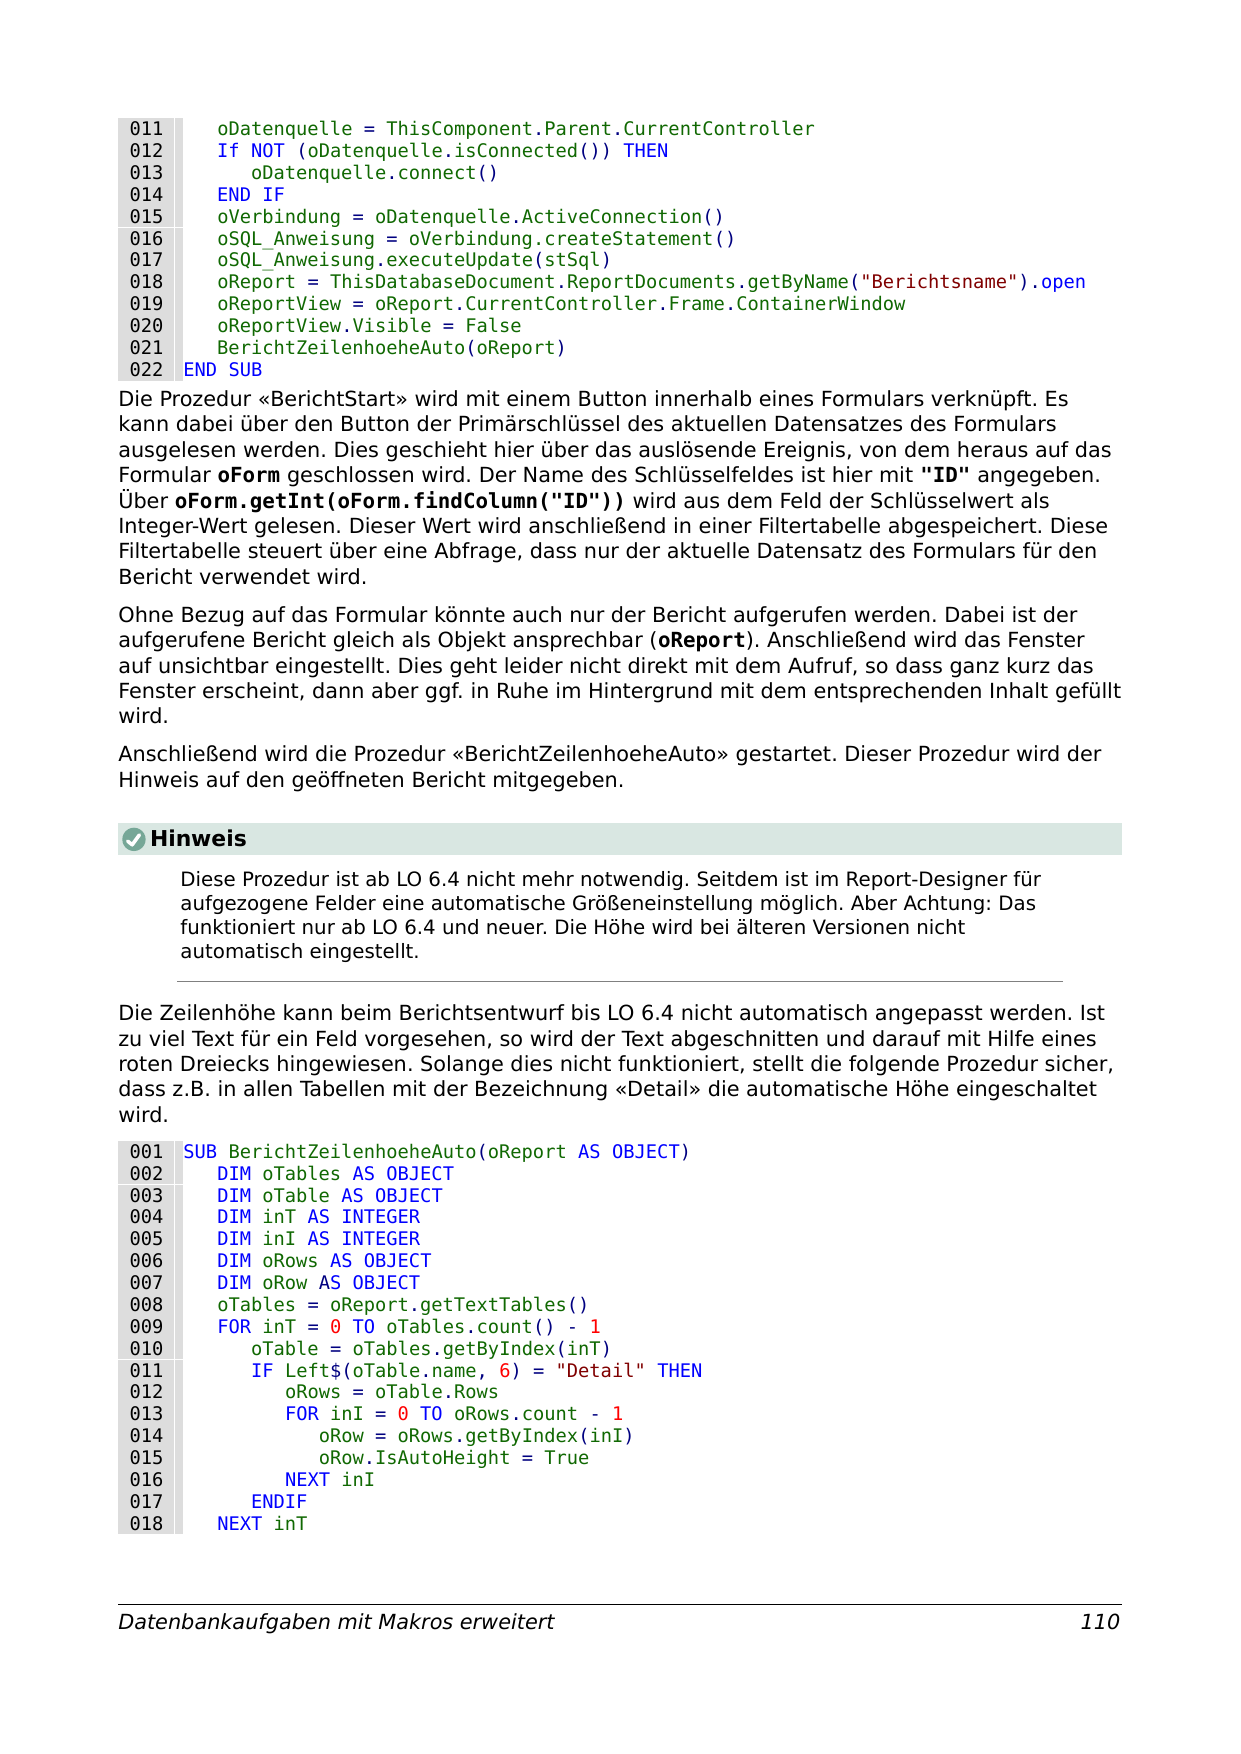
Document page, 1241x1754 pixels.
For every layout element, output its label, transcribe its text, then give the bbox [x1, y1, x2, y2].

list DIM inT AS INTEGER [183, 1206, 1122, 1228]
text Anschließend wird die Prozedur «BerichtZeilenhoeheAuto» gestartet. Dieser Prozedur wird der Hinweis auf den geöffneten Bericht mitgegeben. [118, 742, 1122, 792]
list Hinweis [118, 823, 1122, 855]
text Ohne Bezug auf das Formular könnte auch nur der Bericht aufgerufen werden. Dabei ist der aufgerufene Bericht gleich als Objekt ansprechbar (oReport). Anschließend wird das Fenster auf unsichtbar eingestellt. Dies geht leider nicht direkt mit dem Aufruf, so dass ganz kurz das Fenster erscheint, dann aber ggf. in Ruhe im Hintergrund mit dem entsprechenden Inhalt gefüllt wird. [118, 603, 1122, 729]
list DIM oTables AS OBJECT [183, 1163, 1122, 1184]
text Die Prozedur «BerichtStart» wird mit einem Button innerhalb eines Formulars verknüpft. Es kann dabei über den Button der Primärschlüssel des aktuellen Datensatzes des Formulars ausgelesen werden. Dies geschieht hier über das auslösende Ereignis, von dem heraus auf das Formular oForm geschlossen wird. Der Name des Schlüsselfeldes ist hier mit "ID" angegeben. Über oForm.getInt(oForm.findColumn("ID")) wird aus dem Feld der Schlüsselwert als Integer-Wert gelesen. Dieser Wert wird anschließend in einer Filtertabelle abgespeichert. Diese Filtertabelle steuert über eine Abfrage, dass nur der aktuelle Datensatz des Formulars für den Bericht verwendet wird. [118, 387, 1122, 589]
list oVerbindung = oDatenquelle.ActiveConnection() [183, 206, 1122, 227]
list oReport = ThisDatabaseDocument.ReportDocuments.getByName("Berichtsname").open [183, 271, 1122, 293]
list SUB BerichtZeilenhoeheAuto(oReport AS OBJECT) [183, 1141, 1122, 1163]
list DIM inI AS INTEGER [183, 1228, 1122, 1250]
list oTables = oReport.getTextTables() [183, 1294, 1122, 1316]
list oDatenquelle = ThisComponent.Parent.CurrentController [183, 118, 1122, 140]
list oRow.IsAutoHeight = True [183, 1447, 1122, 1469]
list ENDIF [183, 1491, 1122, 1513]
list DIM oTable AS OBJECT [118, 1184, 1122, 1206]
list oDatenquelle.connect() [183, 162, 1122, 184]
list oSQL_Anweisung = oVerbindung.createStatement() [118, 227, 1122, 249]
list BerichtZeilenhoeheAuto(oReport) [183, 337, 1122, 359]
list oReportView.Visible = False [183, 315, 1122, 337]
list END SUB [183, 359, 1122, 381]
list FOR inT = 0 TO oTables.count() - 1 [183, 1316, 1122, 1338]
list oTable = oTables.getByIndex(inT) [183, 1338, 1122, 1359]
list oSQL_Anweisung.executeUpdate(stSql) [183, 249, 1122, 271]
list FOR inI = 0 TO oRows.count - 1 [183, 1403, 1122, 1425]
list oRow = oRows.getByIndex(inI) [183, 1425, 1122, 1447]
list DIM oRow AS OBJECT [183, 1272, 1122, 1294]
list If NOT (oDatenquelle.isConnected()) THEN [183, 140, 1122, 162]
list DIM oRows AS OBJECT [183, 1250, 1122, 1272]
list NEXT inT [183, 1513, 1122, 1534]
text Die Zeilenhöhe kann beim Berichtsentwurf bis LO 6.4 nicht automatisch angepasst werden. Ist zu viel Text für ein Feld vorgesehen, so wird der Text abgeschnitten und darauf mit Hilfe eines roten Dreiecks hingewiesen. Solange dies nicht funktioniert, stellt die folgende Prozedur sicher, dass z.B. in allen Tabellen mit der Bezeichnung «Detail» die automatische Höhe eingeschaltet wird. [118, 1001, 1122, 1127]
list NEXT inI [183, 1469, 1122, 1491]
list oRows = oTable.Rows [183, 1381, 1122, 1403]
text Diese Prozedur ist ab LO 6.4 nicht mehr notwendig. Seitdem ist im Report-Designer für aufgezogene Felder eine automatische Größeneinstellung möglich. Aber Achtung: Das funktioniert nur ab LO 6.4 und neuer. Die Höhe wird bei älteren Versionen nicht automatisch eingestellt. [177, 868, 1063, 981]
list oReportView = oReport.CurrentController.Frame.ContainerWindow [183, 293, 1122, 315]
list IF Left$(oTable.name, 6) = "Detail" THEN [118, 1359, 1122, 1381]
list END IF [183, 184, 1122, 206]
